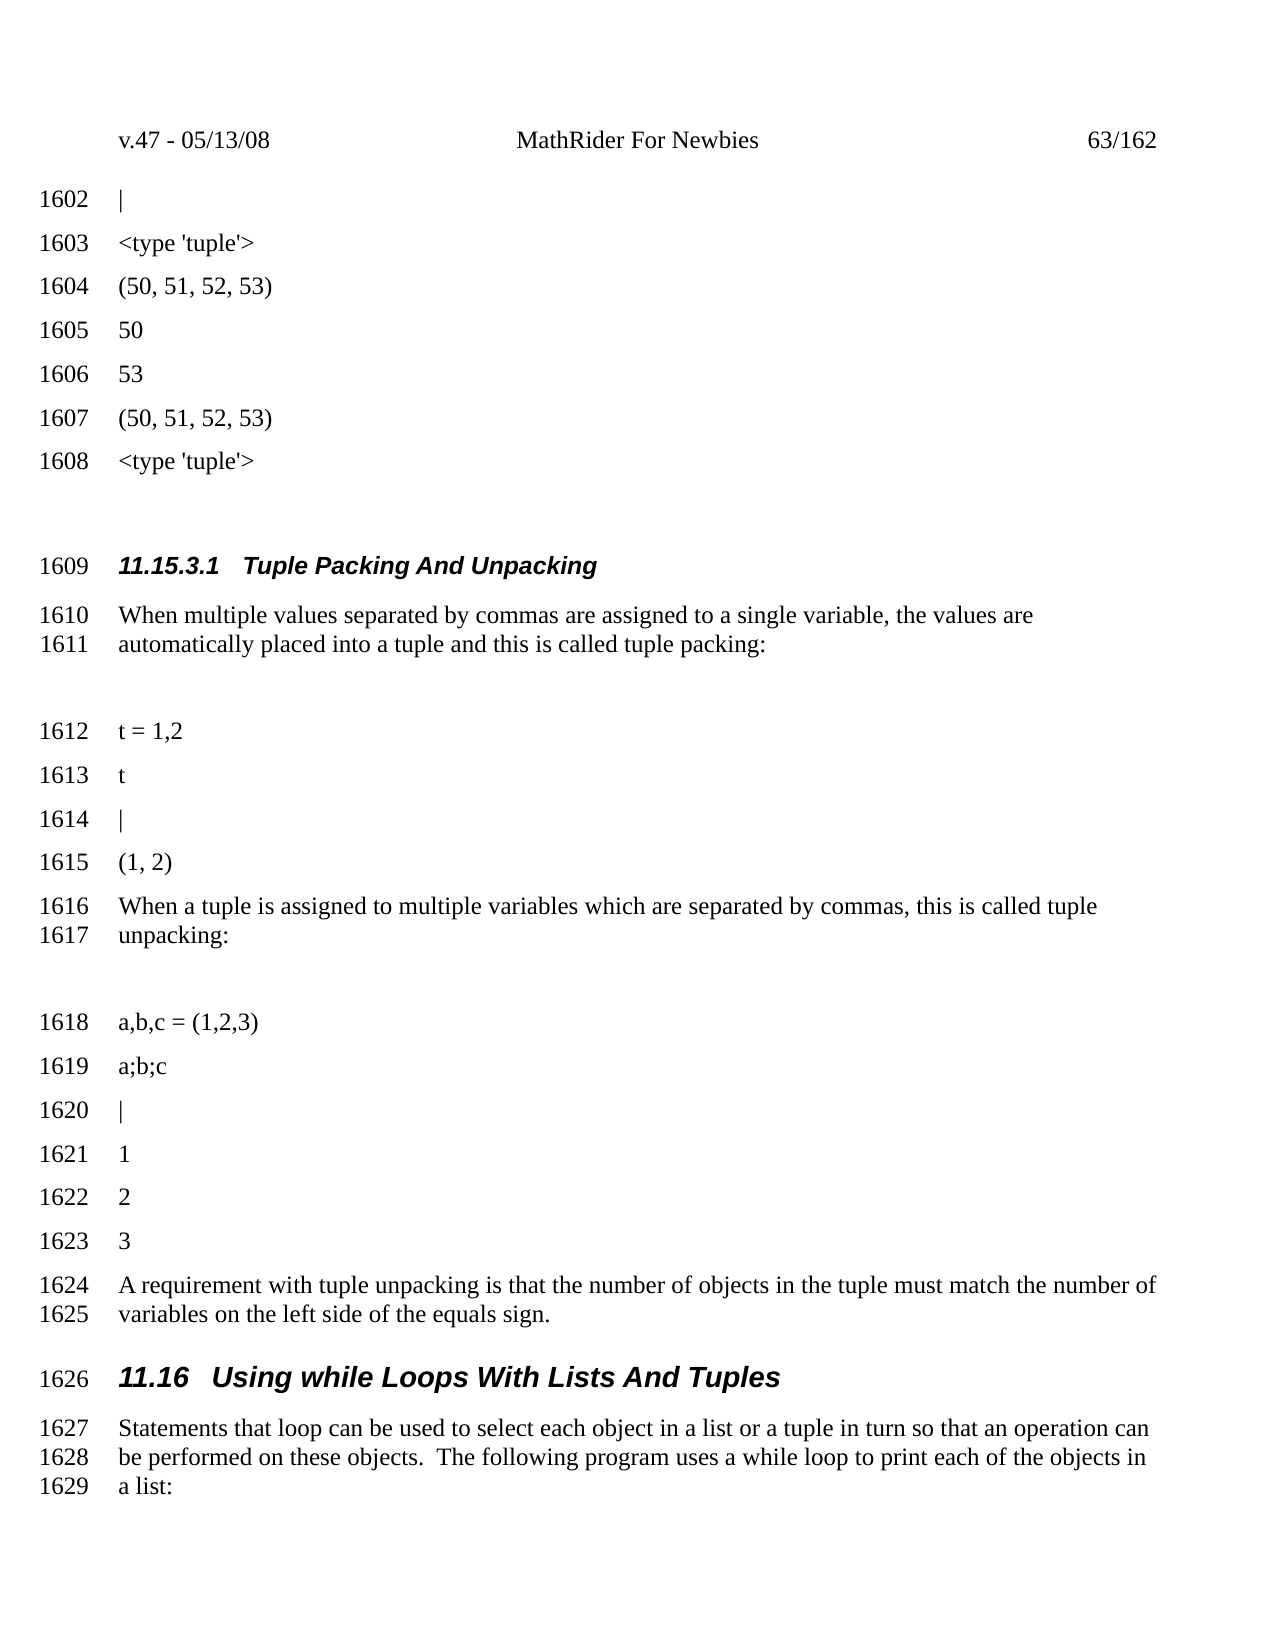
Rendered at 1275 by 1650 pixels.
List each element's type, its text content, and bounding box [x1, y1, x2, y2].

text Statements that loop can be used to select each object in a list or a tuple in turn so that an operation can be performed on these objects. The following program uses a while loop to print each of the objects in a list: [118, 1413, 1157, 1500]
text 2 [118, 1182, 1157, 1211]
text 53 [118, 359, 1157, 388]
text a;b;c [118, 1051, 1157, 1080]
text 1 [118, 1139, 1157, 1167]
text (50, 51, 52, 53) [118, 403, 1157, 431]
text (50, 51, 52, 53) [118, 271, 1157, 300]
subtitle Tuple Packing And Unpacking [118, 551, 1157, 580]
text 50 [118, 315, 1157, 344]
text | [118, 1095, 1157, 1124]
text When multiple values separated by commas are assigned to a single variable, the values are automatically placed into a tuple and this is called tuple packing: [118, 600, 1157, 657]
subtitle Using while Loops With Lists And Tuples [118, 1360, 1157, 1393]
text | [118, 804, 1157, 832]
text t [118, 760, 1157, 789]
text <type 'tuple'> [118, 446, 1157, 475]
text t = 1,2 [118, 716, 1157, 745]
text 3 [118, 1226, 1157, 1255]
text (1, 2) [118, 847, 1157, 876]
text <type 'tuple'> [118, 228, 1157, 256]
text When a tuple is assigned to multiple variables which are separated by commas, this is called tuple unpacking: [118, 891, 1157, 949]
text | [118, 184, 1157, 213]
text A requirement with tuple unpacking is that the number of objects in the tuple must match the number of variables on the left side of the equals sign. [118, 1270, 1157, 1327]
text a,b,c = (1,2,3) [118, 1007, 1157, 1036]
